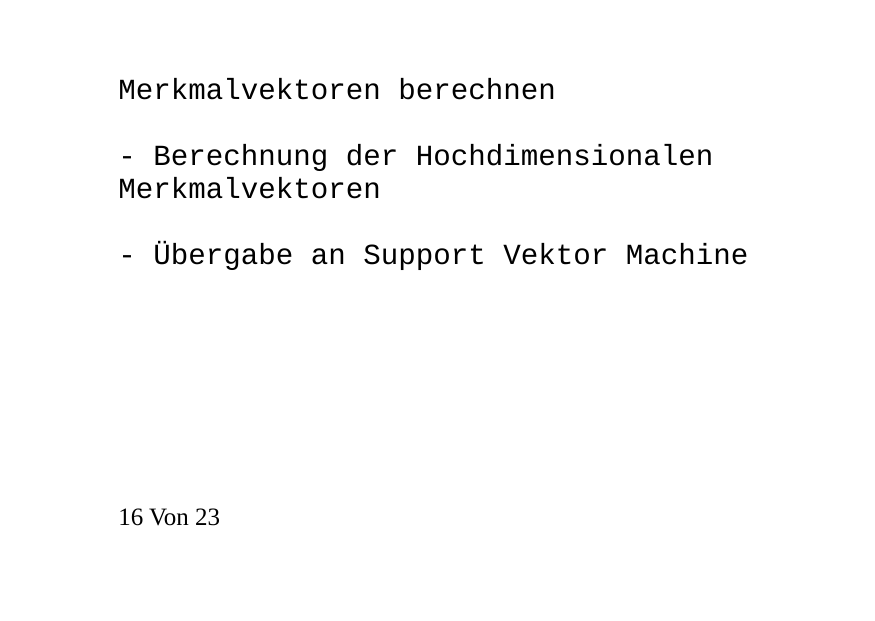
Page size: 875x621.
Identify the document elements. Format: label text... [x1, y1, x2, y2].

text - Übergabe an Support Vektor Machine [118, 240, 756, 273]
text Merkmalvektoren berechnen [118, 75, 756, 108]
text - Berechnung der Hochdimensionalen Merkmalvektoren [118, 141, 756, 207]
